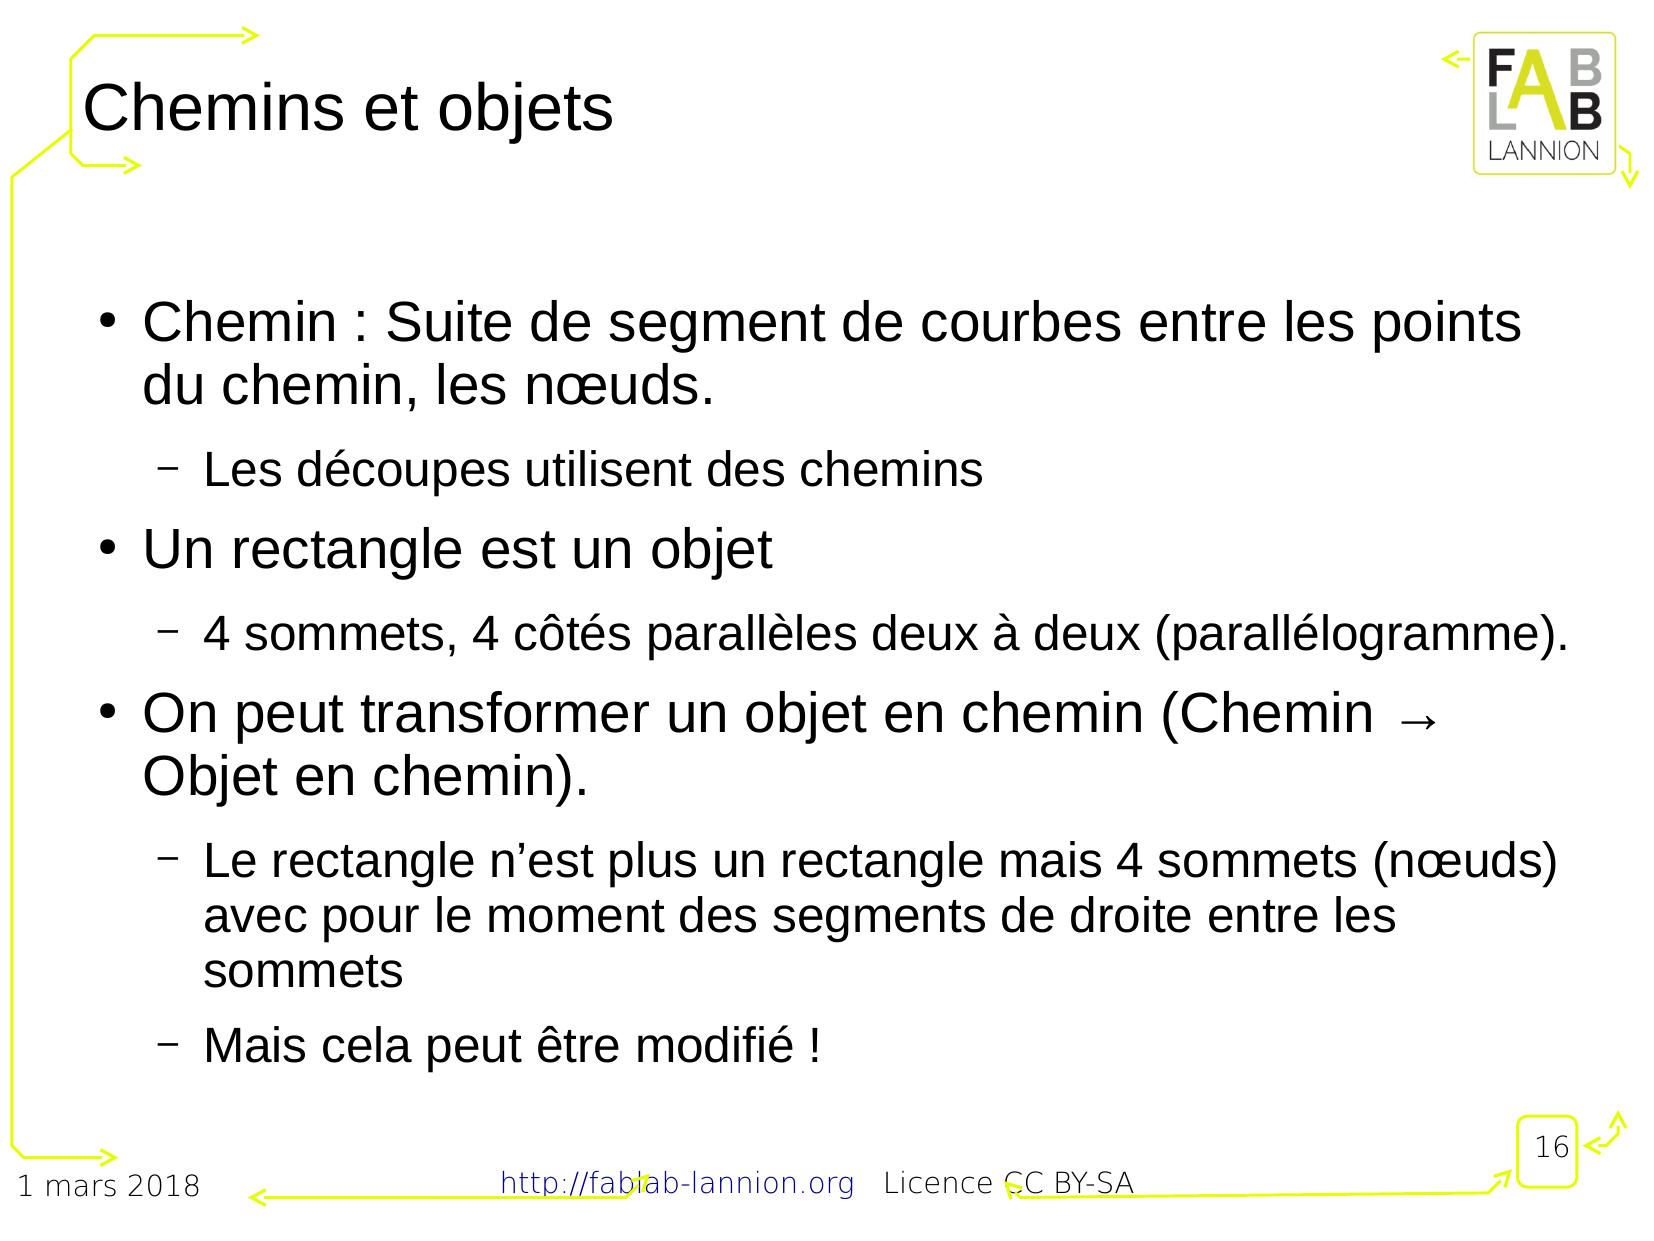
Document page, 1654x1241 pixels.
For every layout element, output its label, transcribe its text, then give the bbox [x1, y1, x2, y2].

title Chemins et objets [82, 49, 1441, 166]
list Chemin : Suite de segment de courbes entre les points du chemin, les nœuds. Les découpes utilisent des chemins Un rectangle est un objet 4 sommets, 4 côtés parallèles deux à deux (parallélogramme). On peut transformer un objet en chemin (Chemin → Objet en chemin). Le rectangle n’est plus un rectangle mais 4 sommets (nœuds) avec pour le moment des segments de droite entre les sommets Mais cela peut être modifié ! [82, 290, 1571, 1099]
picture [1470, 29, 1619, 178]
